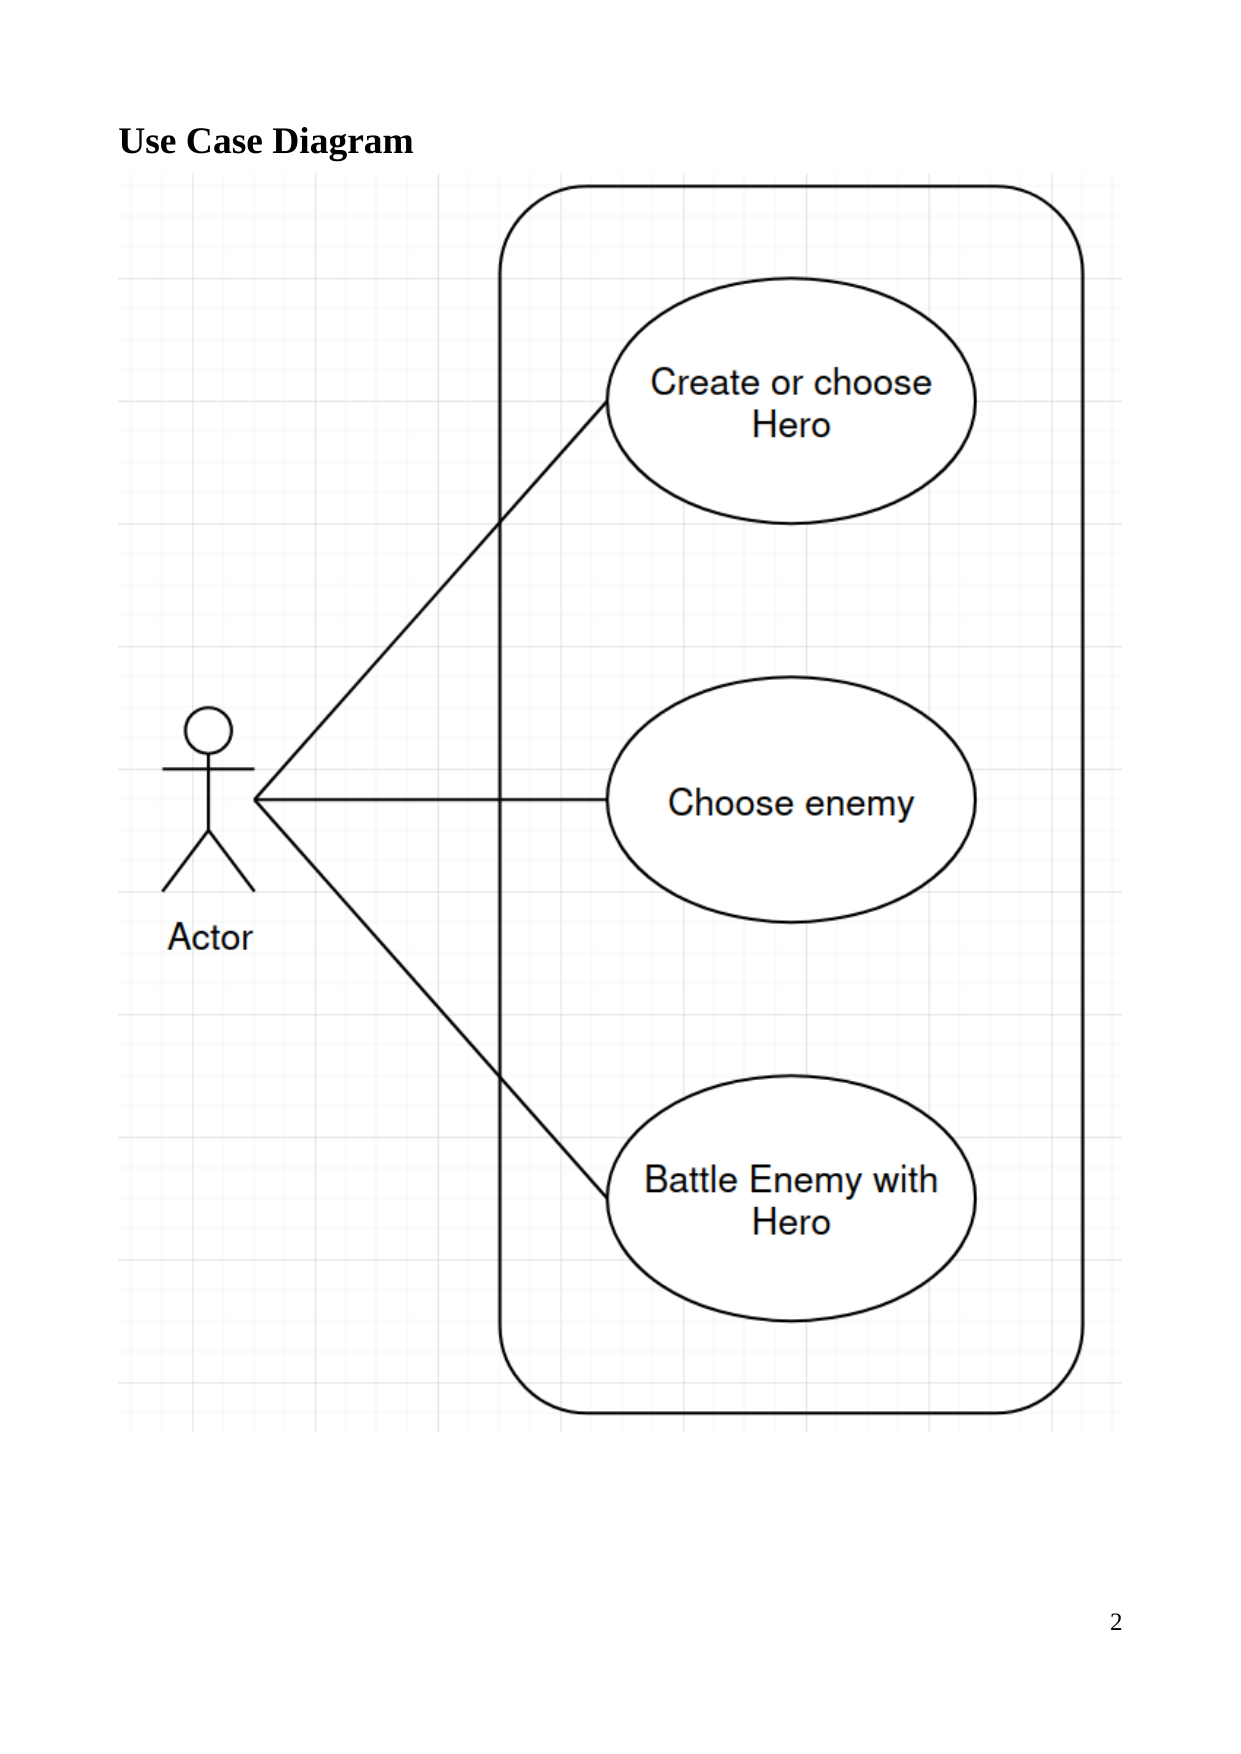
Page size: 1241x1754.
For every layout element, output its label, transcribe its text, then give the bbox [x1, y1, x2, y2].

picture [118, 173, 1123, 1432]
subtitle Use Case Diagram [118, 118, 1122, 161]
